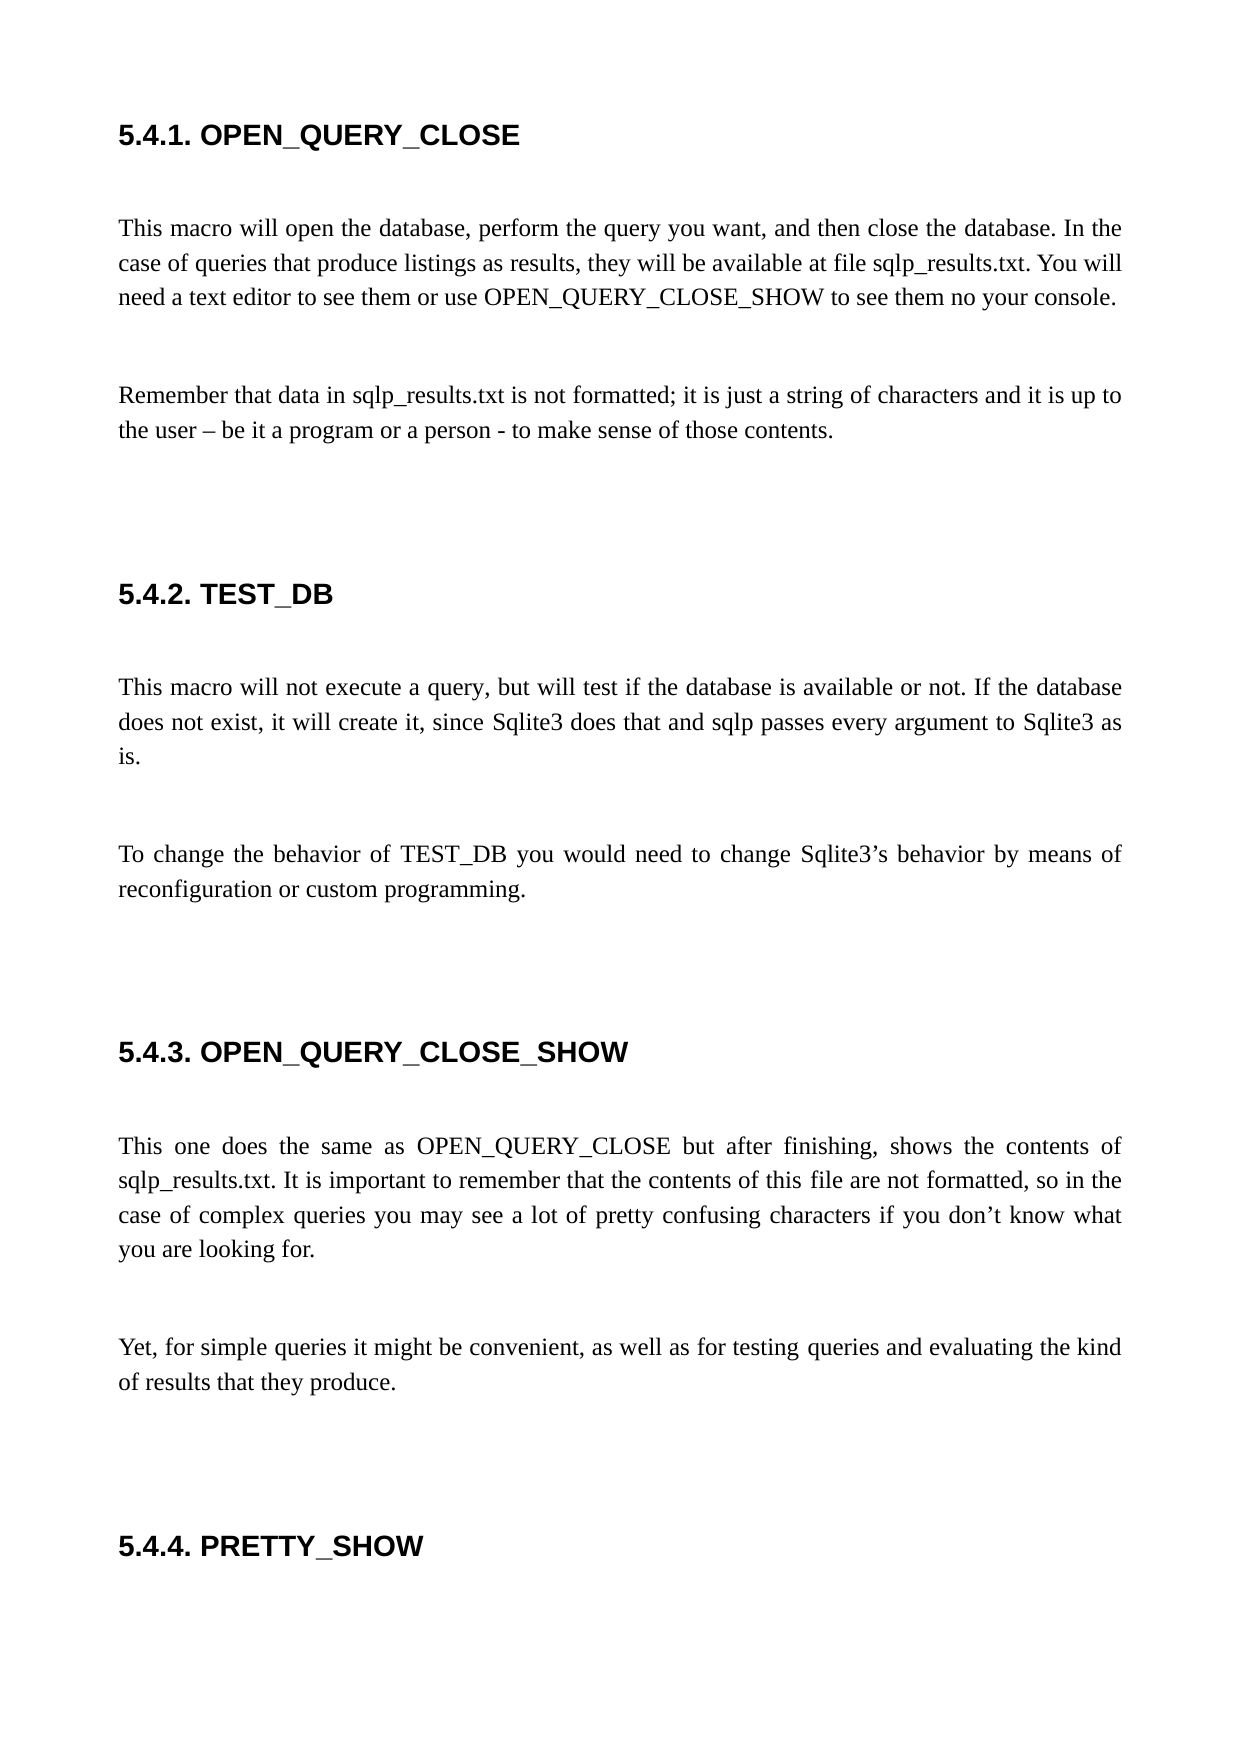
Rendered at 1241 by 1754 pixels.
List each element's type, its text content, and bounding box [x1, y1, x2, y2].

text Yet, for simple queries it might be convenient, as well as for testing queries and evaluating the kind of results that they produce. [118, 1332, 1122, 1396]
text To change the behavior of TEST_DB you would need to change Sqlite3’s behavior by means of reconfiguration or custom programming. [118, 839, 1122, 902]
subtitle 5.4.2. TEST_DB [118, 577, 1122, 611]
text This one does the same as OPEN_QUERY_CLOSE but after finishing, shows the contents of sqlp_results.txt. It is important to remember that the contents of this file are not formatted, so in the case of complex queries you may see a lot of pretty confusing characters if you don’t know what you are looking for. [118, 1131, 1122, 1263]
text This macro will not execute a query, but will test if the database is available or not. If the database does not exist, it will create it, since Sqlite3 does that and sqlp passes every argument to Sqlite3 as is. [118, 672, 1122, 770]
subtitle 5.4.4. PRETTY_SHOW [118, 1528, 1122, 1562]
subtitle 5.4.3. OPEN_QUERY_CLOSE_SHOW [118, 1035, 1122, 1069]
text Remember that data in sqlp_results.txt is not formatted; it is just a string of characters and it is up to the user – be it a program or a person - to make sense of those contents. [118, 381, 1122, 444]
text This macro will open the database, perform the query you want, and then close the database. In the case of queries that produce listings as results, they will be available at file sqlp_results.txt. You will need a text editor to see them or use OPEN_QUERY_CLOSE_SHOW to see them no your console. [118, 213, 1122, 311]
subtitle 5.4.1. OPEN_QUERY_CLOSE [118, 118, 1122, 152]
